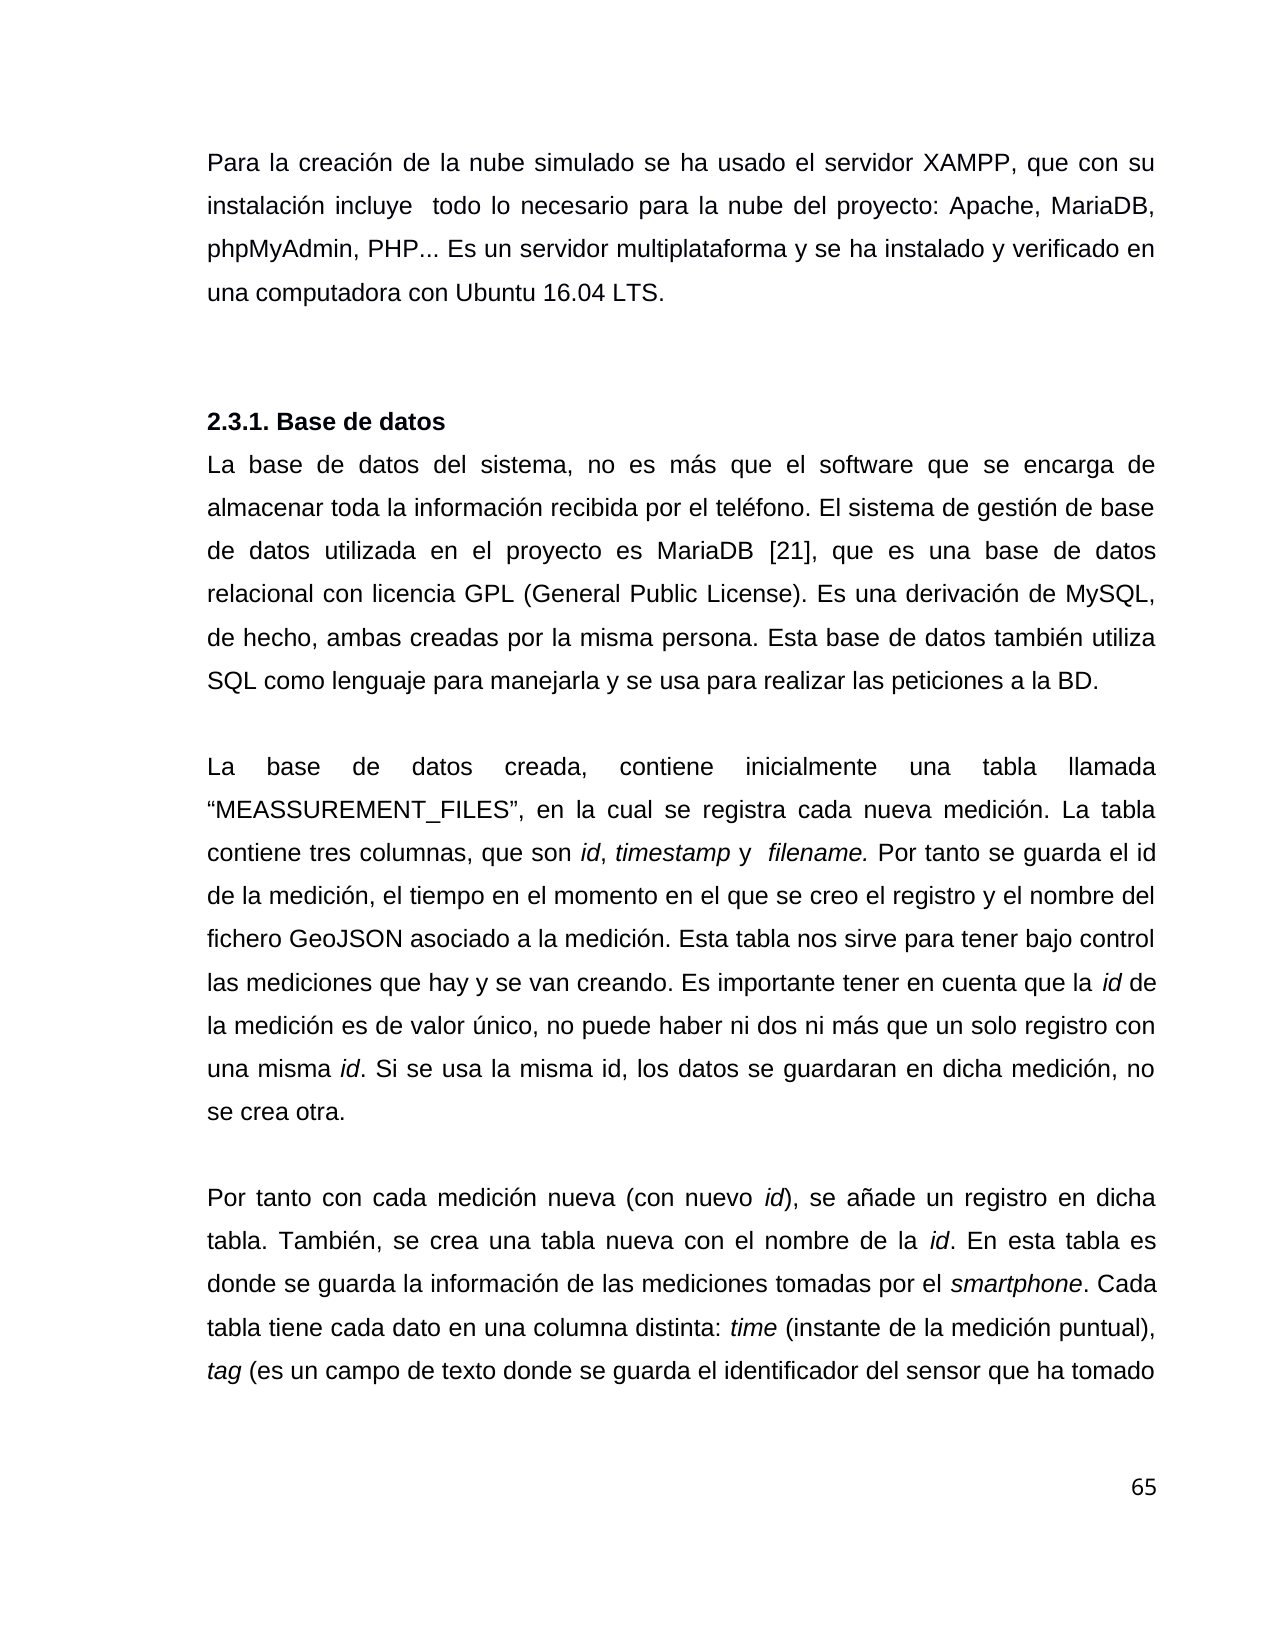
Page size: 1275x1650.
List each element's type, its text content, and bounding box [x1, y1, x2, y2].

text La base de datos creada, contiene inicialmente una tabla llamada “MEASSUREMENT_FILES”, en la cual se registra cada nueva medición. La tabla contiene tres columnas, que son id, timestamp y filename. Por tanto se guarda el id de la medición, el tiempo en el momento en el que se creo el registro y el nombre del fichero GeoJSON asociado a la medición. Esta tabla nos sirve para tener bajo control las mediciones que hay y se van creando. Es importante tener en cuenta que la id de la medición es de valor único, no puede haber ni dos ni más que un solo registro con una misma id. Si se usa la misma id, los datos se guardaran en dicha medición, no se crea otra. [207, 752, 1157, 1126]
text Por tanto con cada medición nueva (con nuevo id), se añade un registro en dicha tabla. También, se crea una tabla nueva con el nombre de la id. En esta tabla es donde se guarda la información de las mediciones tomadas por el smartphone. Cada tabla tiene cada dato en una columna distinta: time (instante de la medición puntual), tag (es un campo de texto donde se guarda el identificador del sensor que ha tomado [207, 1183, 1157, 1384]
text 2.3.1. Base de datos [207, 407, 1157, 436]
text Para la creación de la nube simulado se ha usado el servidor XAMPP, que con su instalación incluye todo lo necesario para la nube del proyecto: Apache, MariaDB, phpMyAdmin, PHP... Es un servidor multiplataforma y se ha instalado y verificado en una computadora con Ubuntu 16.04 LTS. [207, 148, 1157, 306]
text La base de datos del sistema, no es más que el software que se encarga de almacenar toda la información recibida por el teléfono. El sistema de gestión de base de datos utilizada en el proyecto es MariaDB [21], que es una base de datos relacional con licencia GPL (General Public License). Es una derivación de MySQL, de hecho, ambas creadas por la misma persona. Esta base de datos también utiliza SQL como lenguaje para manejarla y se usa para realizar las peticiones a la BD. [207, 450, 1157, 694]
